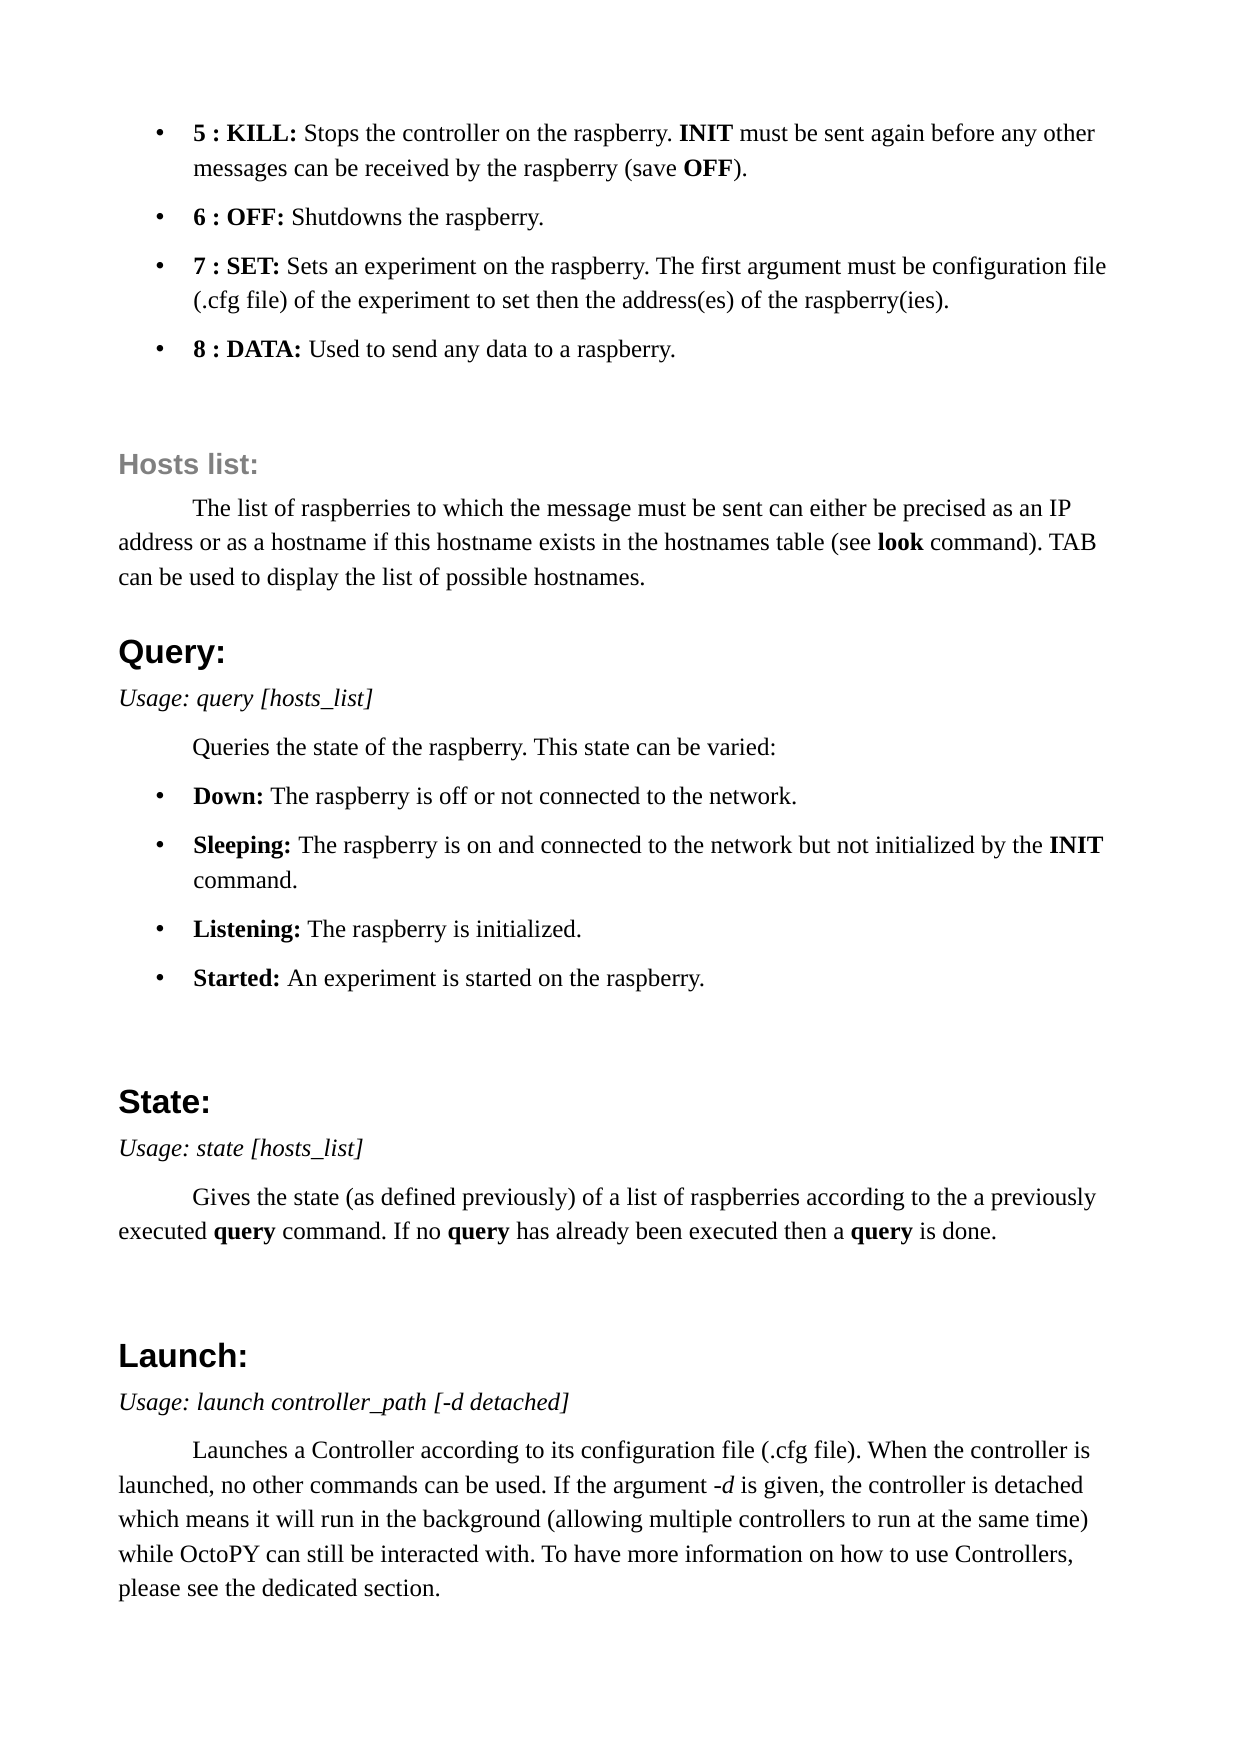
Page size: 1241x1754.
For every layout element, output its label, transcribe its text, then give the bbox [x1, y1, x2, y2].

text Queries the state of the raspberry. This state can be varied: [118, 732, 1122, 761]
text The list of raspberries to which the message must be sent can either be precised as an IP address or as a hostname if this hostname exists in the hostnames table (see look command). TAB can be used to display the list of possible hostnames. [118, 493, 1122, 591]
subtitle Launch: [118, 1335, 1122, 1374]
text Gives the state (as defined previously) of a list of raspberries according to the a previously executed query command. If no query has already been executed then a query is done. [118, 1182, 1122, 1245]
list Started: An experiment is started on the raspberry. [156, 963, 1122, 992]
text Launches a Controller according to its configuration file (.cfg file). When the controller is launched, no other commands can be used. If the argument -d is given, the controller is detached which means it will run in the background (allowing multiple controllers to run at the same time) while OctoPY can still be interacted with. To have more information on how to use Controllers, please see the dedicated section. [118, 1436, 1122, 1602]
list Listening: The raspberry is initialized. [156, 914, 1122, 942]
list 6 : OFF: Shutdowns the raspberry. [156, 202, 1122, 230]
text Usage: query [hosts_list] [118, 683, 1122, 712]
list 5 : KILL: Stops the controller on the raspberry. INIT must be sent again before any other messages can be received by the raspberry (save OFF). [156, 118, 1122, 181]
list Down: The raspberry is off or not connected to the network. [156, 781, 1122, 810]
list 7 : SET: Sets an experiment on the raspberry. The first argument must be configuration file (.cfg file) of the experiment to set then the address(es) of the raspberry(ies). [156, 251, 1122, 314]
list Sleeping: The raspberry is on and connected to the network but not initialized by the INIT command. [156, 830, 1122, 893]
subtitle State: [118, 1082, 1122, 1120]
list 8 : DATA: Used to send any data to a raspberry. [156, 334, 1122, 363]
subtitle Hosts list: [118, 447, 1122, 481]
subtitle Query: [118, 632, 1122, 671]
text Usage: launch controller_path [-d detached] [118, 1387, 1122, 1415]
text Usage: state [hosts_list] [118, 1133, 1122, 1162]
